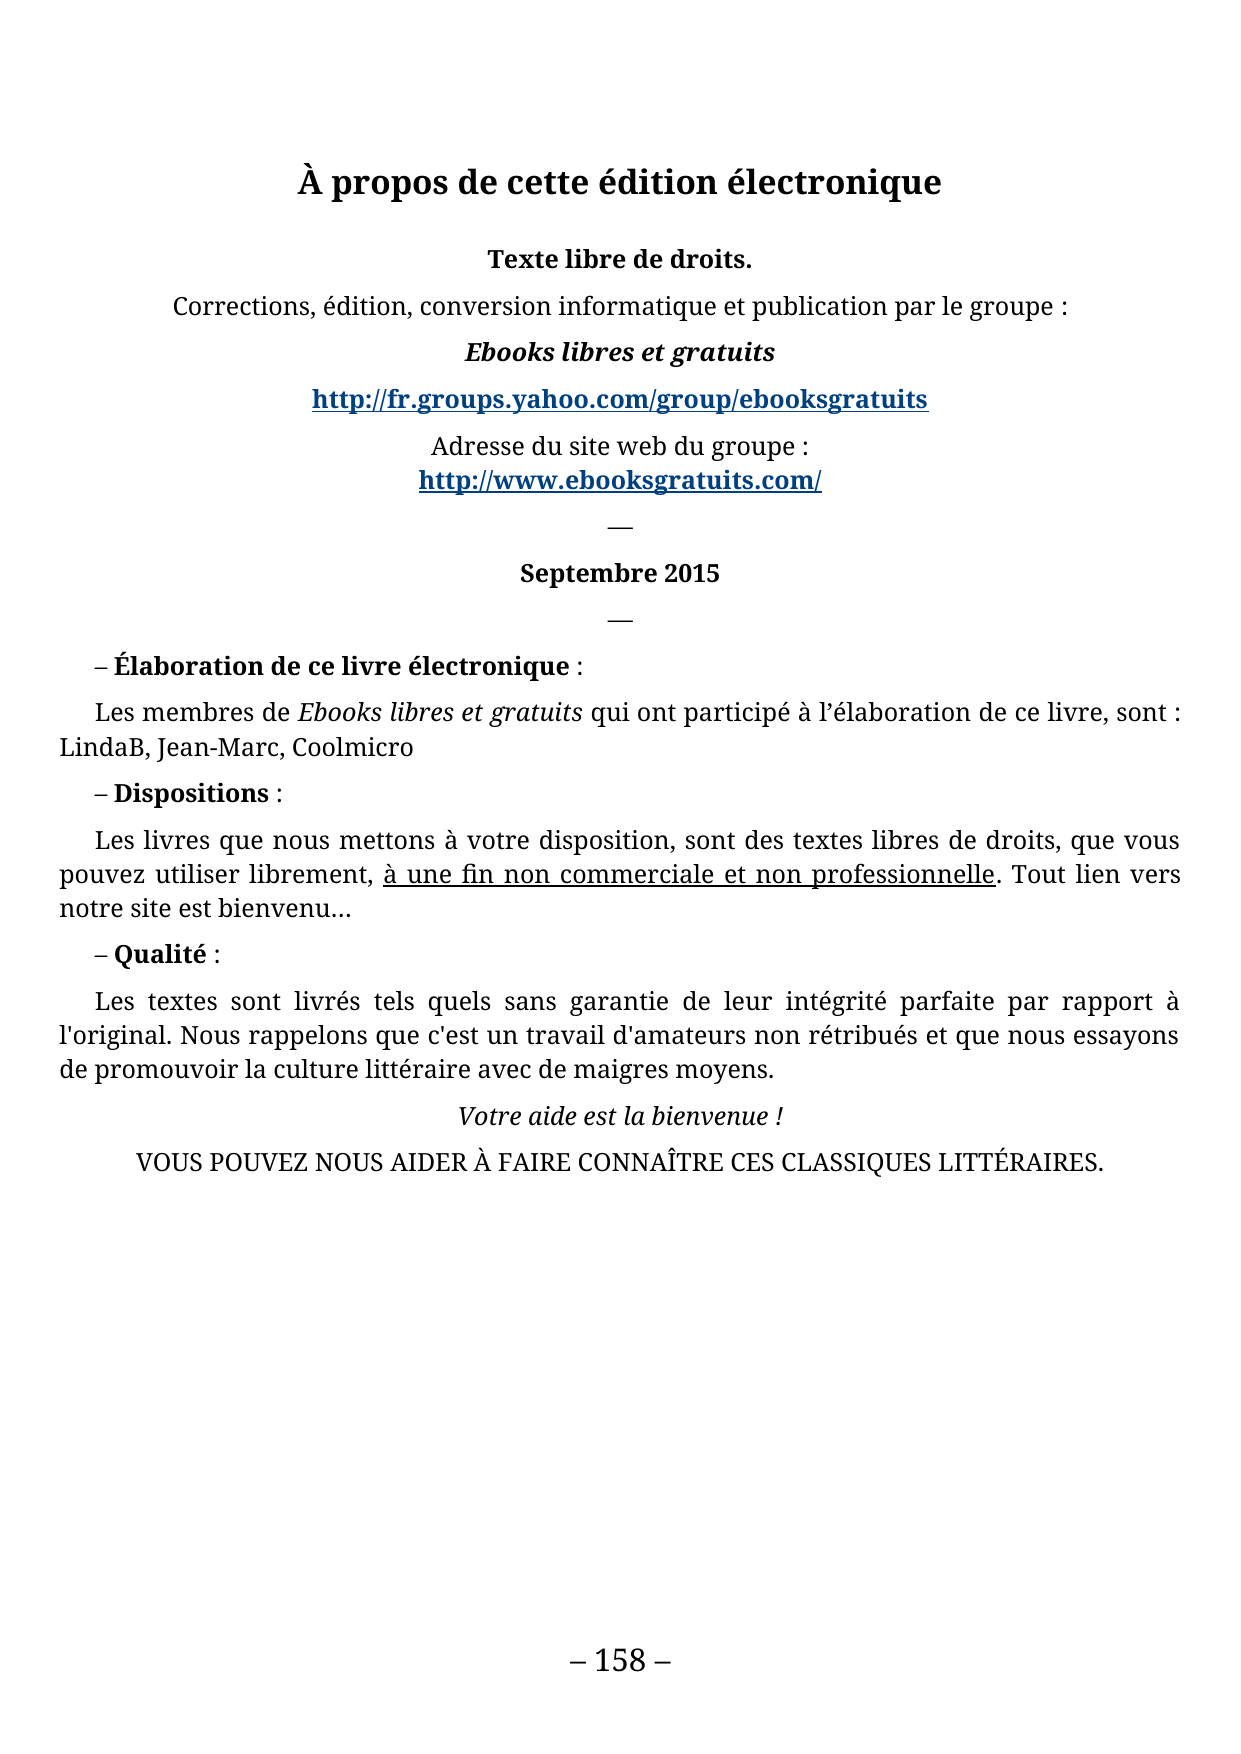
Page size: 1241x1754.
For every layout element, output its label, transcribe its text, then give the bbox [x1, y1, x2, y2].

text Septembre 2015 [59, 555, 1181, 589]
text – Dispositions : [59, 776, 1181, 810]
text – Qualité : [59, 937, 1181, 971]
text – Élaboration de ce livre électronique : [59, 648, 1181, 683]
subtitle À propos de cette édition électronique [59, 159, 1181, 204]
text Les textes sont livrés tels quels sans garantie de leur intégrité parfaite par rapport à l'original. Nous rappelons que c'est un travail d'amateurs non rétribués et que nous essayons de promouvoir la culture littéraire avec de maigres moyens. [59, 983, 1181, 1086]
text — [59, 509, 1181, 543]
text http://fr.groups.yahoo.com/group/ebooksgratuits [59, 382, 1181, 416]
text — [59, 602, 1181, 636]
text Texte libre de droits. [59, 242, 1181, 276]
text Corrections, édition, conversion informatique et publication par le groupe : [59, 288, 1181, 323]
text Adresse du site web du groupe : http://www.ebooksgratuits.com/ [59, 428, 1181, 496]
text Les membres de Ebooks libres et gratuits qui ont participé à l’élaboration de ce livre, sont : LindaB, Jean-Marc, Coolmicro [59, 695, 1181, 763]
text Ebooks libres et gratuits [59, 335, 1181, 369]
text Votre aide est la bienvenue ! [59, 1098, 1181, 1132]
text VOUS POUVEZ NOUS AIDER À FAIRE CONNAÎTRE CES CLASSIQUES LITTÉRAIRES. [59, 1145, 1181, 1179]
text Les livres que nous mettons à votre disposition, sont des textes libres de droits, que vous pouvez utiliser librement, à une fin non commerciale et non professionnelle. Tout lien vers notre site est bienvenu… [59, 822, 1181, 924]
